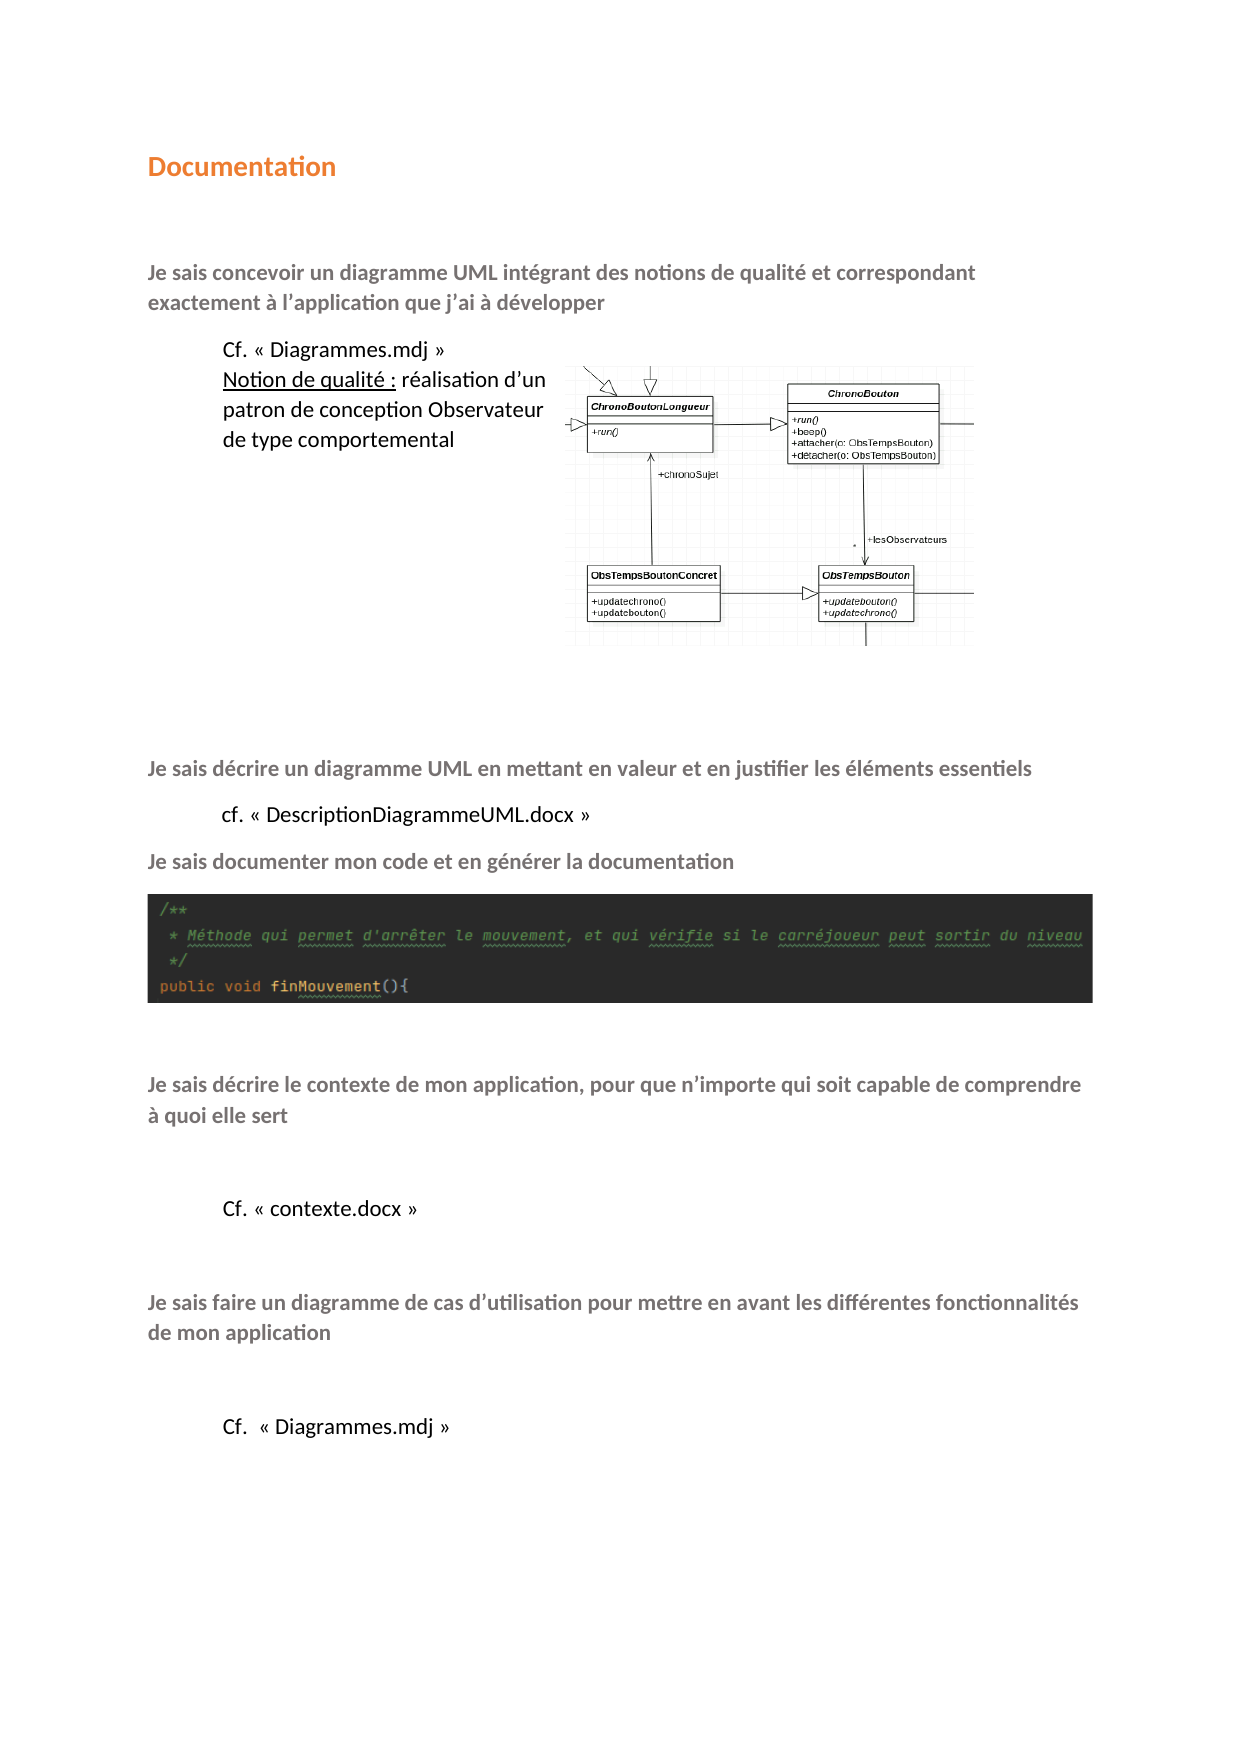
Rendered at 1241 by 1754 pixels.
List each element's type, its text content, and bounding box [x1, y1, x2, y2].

picture [565, 366, 974, 646]
list Notion de qualité : réalisation d’un [223, 365, 1093, 393]
list [974, 395, 1093, 423]
list de type comportemental [223, 426, 565, 453]
list Cf. « Diagrammes.mdj » [223, 335, 1093, 363]
text Je sais faire un diagramme de cas d’utilisation pour mettre en avant les différentes fonctionnalités de mon application [148, 1288, 1093, 1346]
list Cf. « contexte.docx » [223, 1194, 1093, 1222]
list [974, 426, 1093, 453]
text Je sais concevoir un diagramme UML intégrant des notions de qualité et correspondant exactement à l’application que j’ai à développer [148, 258, 1093, 316]
text Je sais décrire un diagramme UML en mettant en valeur et en justifier les éléments essentiels [148, 754, 1093, 782]
text Je sais décrire le contexte de mon application, pour que n’importe qui soit capable de comprendre à quoi elle sert [148, 1071, 1093, 1129]
text cf. « DescriptionDiagrammeUML.docx » [148, 801, 1093, 828]
text Documentation [148, 148, 1093, 183]
picture [147, 894, 1093, 1003]
list Cf. « Diagrammes.mdj » [223, 1412, 1093, 1440]
text Je sais documenter mon code et en générer la documentation [148, 847, 1093, 875]
list patron de conception Observateur [223, 395, 565, 423]
